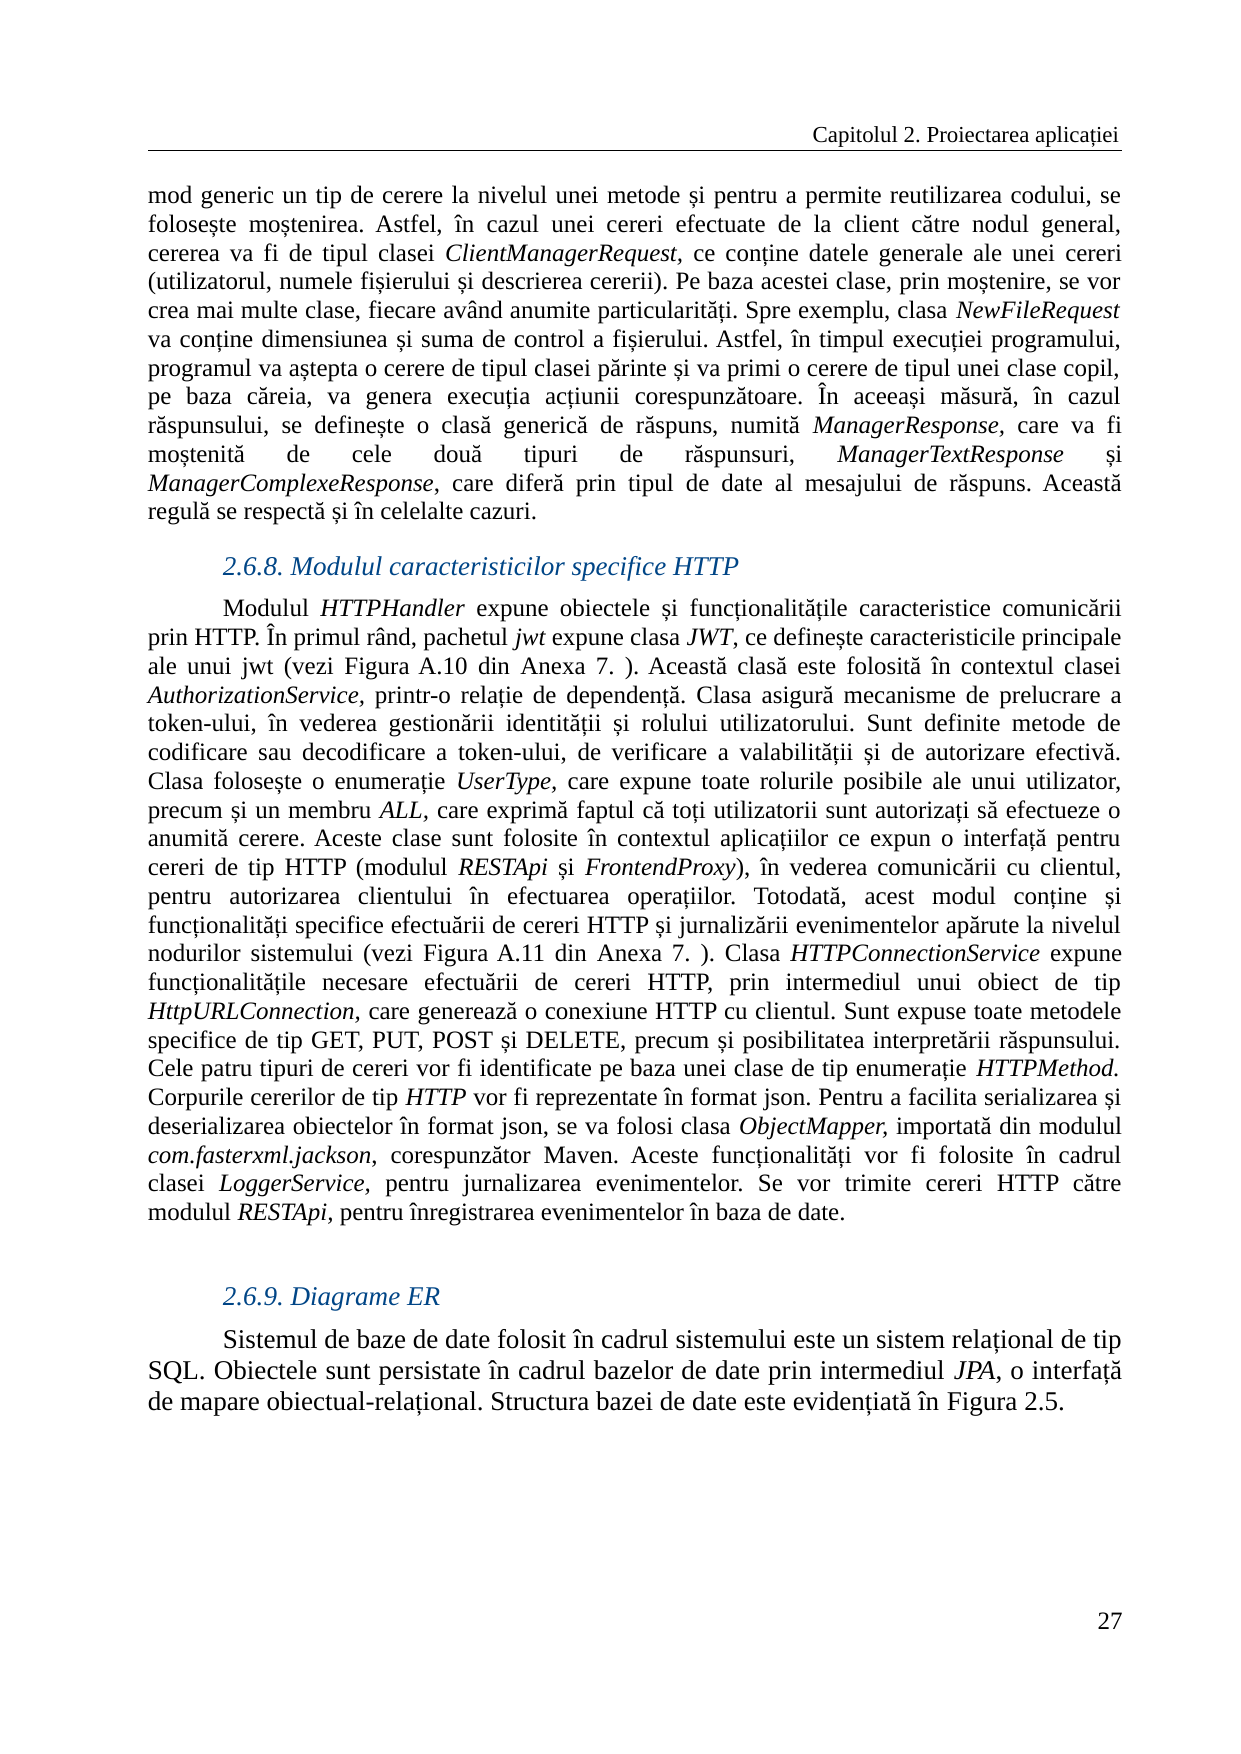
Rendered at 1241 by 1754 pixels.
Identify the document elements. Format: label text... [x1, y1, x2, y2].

subtitle Modulul caracteristicilor specifice HTTP [223, 550, 1122, 581]
text mod generic un tip de cerere la nivelul unei metode și pentru a permite reutilizarea codului, se folosește moștenirea. Astfel, în cazul unei cereri efectuate de la client către nodul general, cererea va fi de tipul clasei ClientManagerRequest, ce conține datele generale ale unei cereri (utilizatorul, numele fișierului și descrierea cererii). Pe baza acestei clase, prin moștenire, se vor crea mai multe clase, fiecare având anumite particularități. Spre exemplu, clasa NewFileRequest va conține dimensiunea și suma de control a fișierului. Astfel, în timpul execuției programului, programul va aștepta o cerere de tipul clasei părinte și va primi o cerere de tipul unei clase copil, pe baza căreia, va genera execuția acțiunii corespunzătoare. În aceeași măsură, în cazul răspunsului, se definește o clasă generică de răspuns, numită ManagerResponse, care va fi moștenită de cele două tipuri de răspunsuri, ManagerTextResponse și ManagerComplexeResponse, care diferă prin tipul de date al mesajului de răspuns. Această regulă se respectă și în celelalte cazuri. [148, 180, 1122, 525]
subtitle Diagrame ER [223, 1279, 1122, 1311]
text Modulul HTTPHandler expune obiectele și funcționalitățile caracteristice comunicării prin HTTP. În primul rând, pachetul jwt expune clasa JWT, ce definește caracteristicile principale ale unui jwt (vezi Figura A.10 din Anexa 7. ). Această clasă este folosită în contextul clasei AuthorizationService, printr-o relație de dependență. Clasa asigură mecanisme de prelucrare a token-ului, în vederea gestionării identității și rolului utilizatorului. Sunt definite metode de codificare sau decodificare a token-ului, de verificare a valabilității și de autorizare efectivă. Clasa folosește o enumerație UserType, care expune toate rolurile posibile ale unui utilizator, precum și un membru ALL, care exprimă faptul că toți utilizatorii sunt autorizați să efectueze o anumită cerere. Aceste clase sunt folosite în contextul aplicațiilor ce expun o interfață pentru cereri de tip HTTP (modulul RESTApi și FrontendProxy), în vederea comunicării cu clientul, pentru autorizarea clientului în efectuarea operațiilor. Totodată, acest modul conține și funcționalități specifice efectuării de cereri HTTP și jurnalizării evenimentelor apărute la nivelul nodurilor sistemului (vezi Figura A.11 din Anexa 7. ). Clasa HTTPConnectionService expune funcționalitățile necesare efectuării de cereri HTTP, prin intermediul unui obiect de tip HttpURLConnection, care generează o conexiune HTTP cu clientul. Sunt expuse toate metodele specifice de tip GET, PUT, POST și DELETE, precum și posibilitatea interpretării răspunsului. Cele patru tipuri de cereri vor fi identificate pe baza unei clase de tip enumerație HTTPMethod. Corpurile cererilor de tip HTTP vor fi reprezentate în format json. Pentru a facilita serializarea și deserializarea obiectelor în format json, se va folosi clasa ObjectMapper, importată din modulul com.fasterxml.jackson, corespunzător Maven. Aceste funcționalități vor fi folosite în cadrul clasei LoggerService, pentru jurnalizarea evenimentelor. Se vor trimite cereri HTTP către modulul RESTApi, pentru înregistrarea evenimentelor în baza de date. [148, 593, 1122, 1226]
text Sistemul de baze de date folosit în cadrul sistemului este un sistem relațional de tip SQL. Obiectele sunt persistate în cadrul bazelor de date prin intermediul JPA, o interfață de mapare obiectual-relațional. Structura bazei de date este evidențiată în Figura 2.5. [148, 1323, 1122, 1417]
